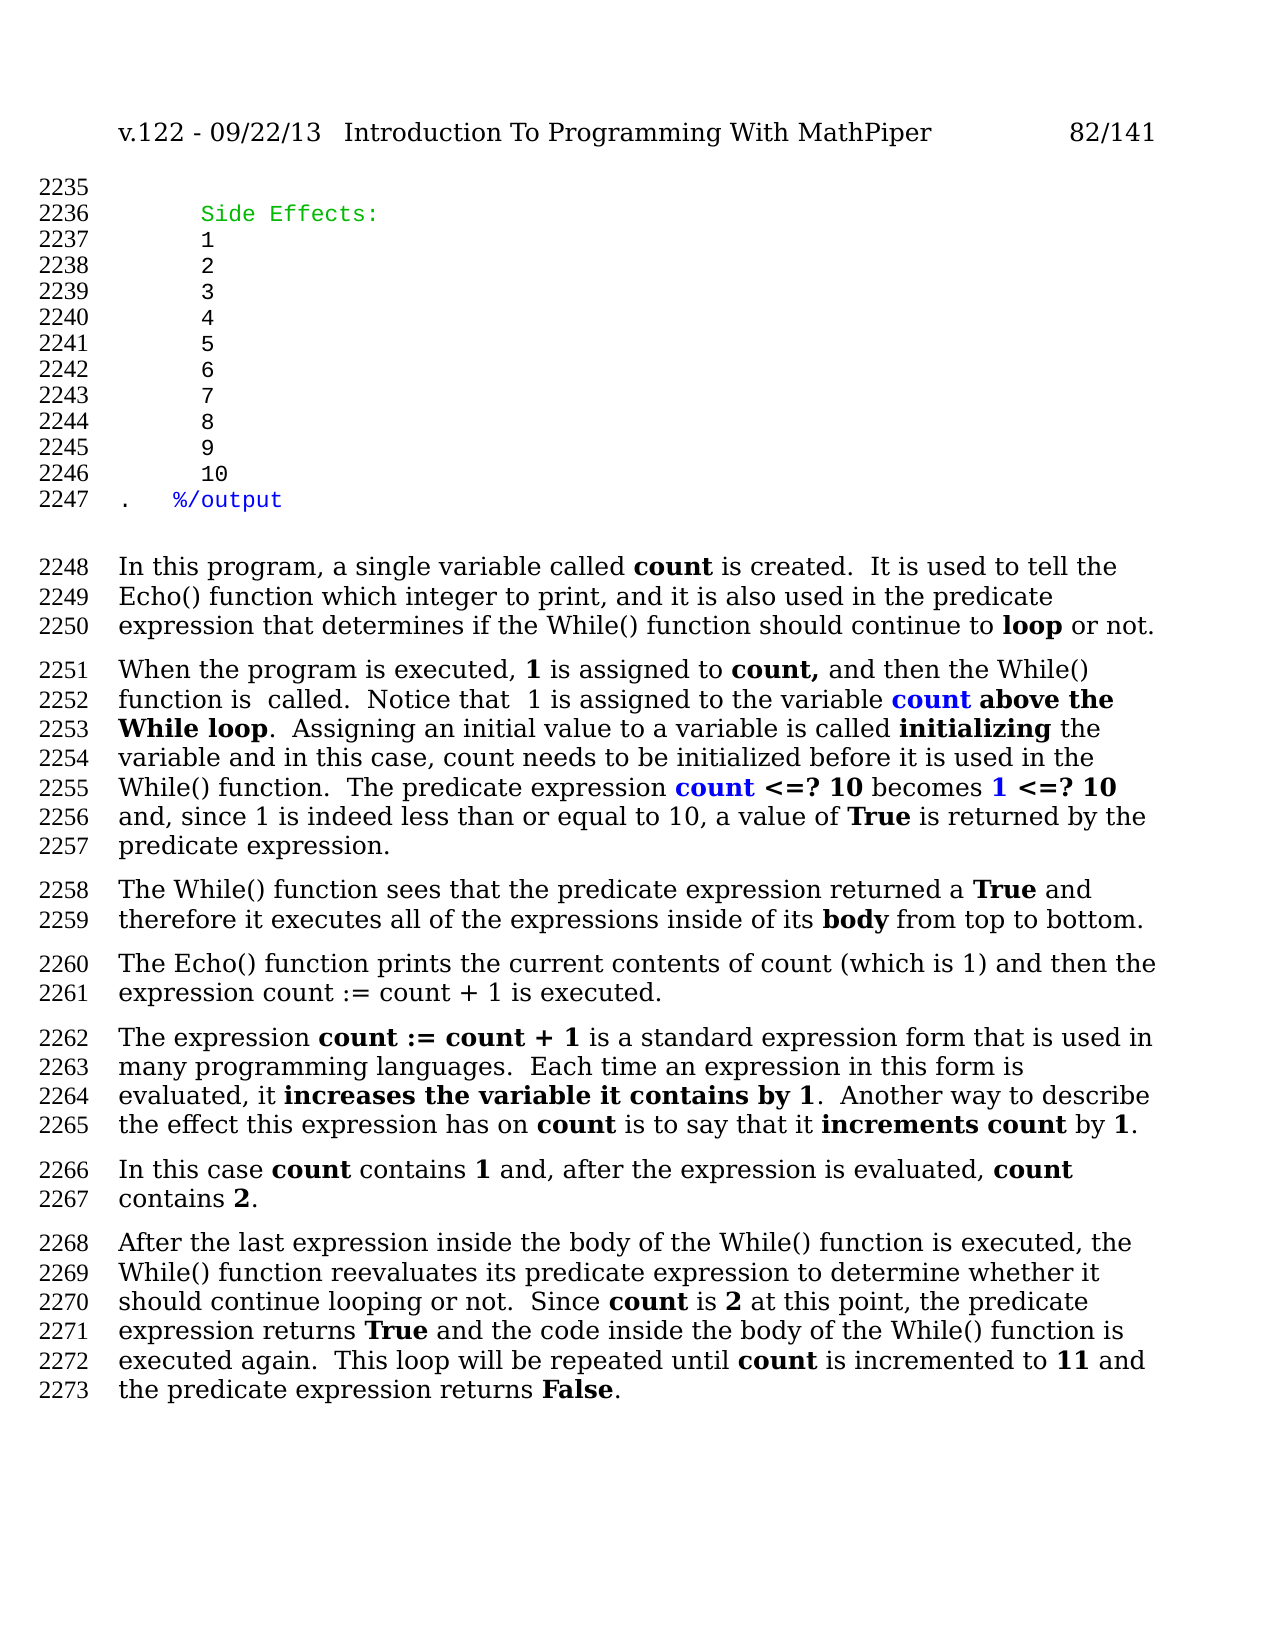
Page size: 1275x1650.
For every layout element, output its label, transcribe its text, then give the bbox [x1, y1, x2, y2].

text 3 [118, 281, 1157, 306]
text . %/output [118, 488, 1157, 514]
text 5 [118, 332, 1157, 358]
text After the last expression inside the body of the While() function is executed, the While() function reevaluates its predicate expression to determine whether it should continue looping or not. Since count is 2 at this point, the predicate expression returns True and the code inside the body of the While() function is executed again. This loop will be repeated until count is incremented to 11 and the predicate expression returns False. [118, 1229, 1157, 1404]
text Side Effects: [118, 203, 1157, 229]
text The Echo() function prints the current contents of count (which is 1) and then the expression count := count + 1 is executed. [118, 949, 1157, 1008]
text In this program, a single variable called count is created. It is used to tell the Echo() function which integer to print, and it is also used in the predicate expression that determines if the While() function should continue to loop or not. [118, 552, 1157, 640]
text 7 [118, 384, 1157, 410]
text 1 [118, 229, 1157, 254]
text The While() function sees that the predicate expression returned a True and therefore it executes all of the expressions inside of its body from top to bottom. [118, 876, 1157, 934]
text 2 [118, 254, 1157, 281]
text In this case count contains 1 and, after the expression is evaluated, count contains 2. [118, 1155, 1157, 1214]
text The expression count := count + 1 is a standard expression form that is used in many programming languages. Each time an expression in this form is evaluated, it increases the variable it contains by 1. Another way to describe the effect this expression has on count is to say that it increments count by 1. [118, 1023, 1157, 1140]
text 6 [118, 358, 1157, 384]
text 10 [118, 462, 1157, 488]
text 9 [118, 436, 1157, 462]
text When the program is executed, 1 is assigned to count, and then the While() function is called. Notice that 1 is assigned to the variable count above the While loop. Assigning an initial value to a variable is called initializing the variable and in this case, count needs to be initialized before it is used in the While() function. The predicate expression count <=? 10 becomes 1 <=? 10 and, since 1 is indeed less than or equal to 10, a value of True is returned by the predicate expression. [118, 655, 1157, 861]
text 4 [118, 306, 1157, 332]
text 8 [118, 410, 1157, 436]
